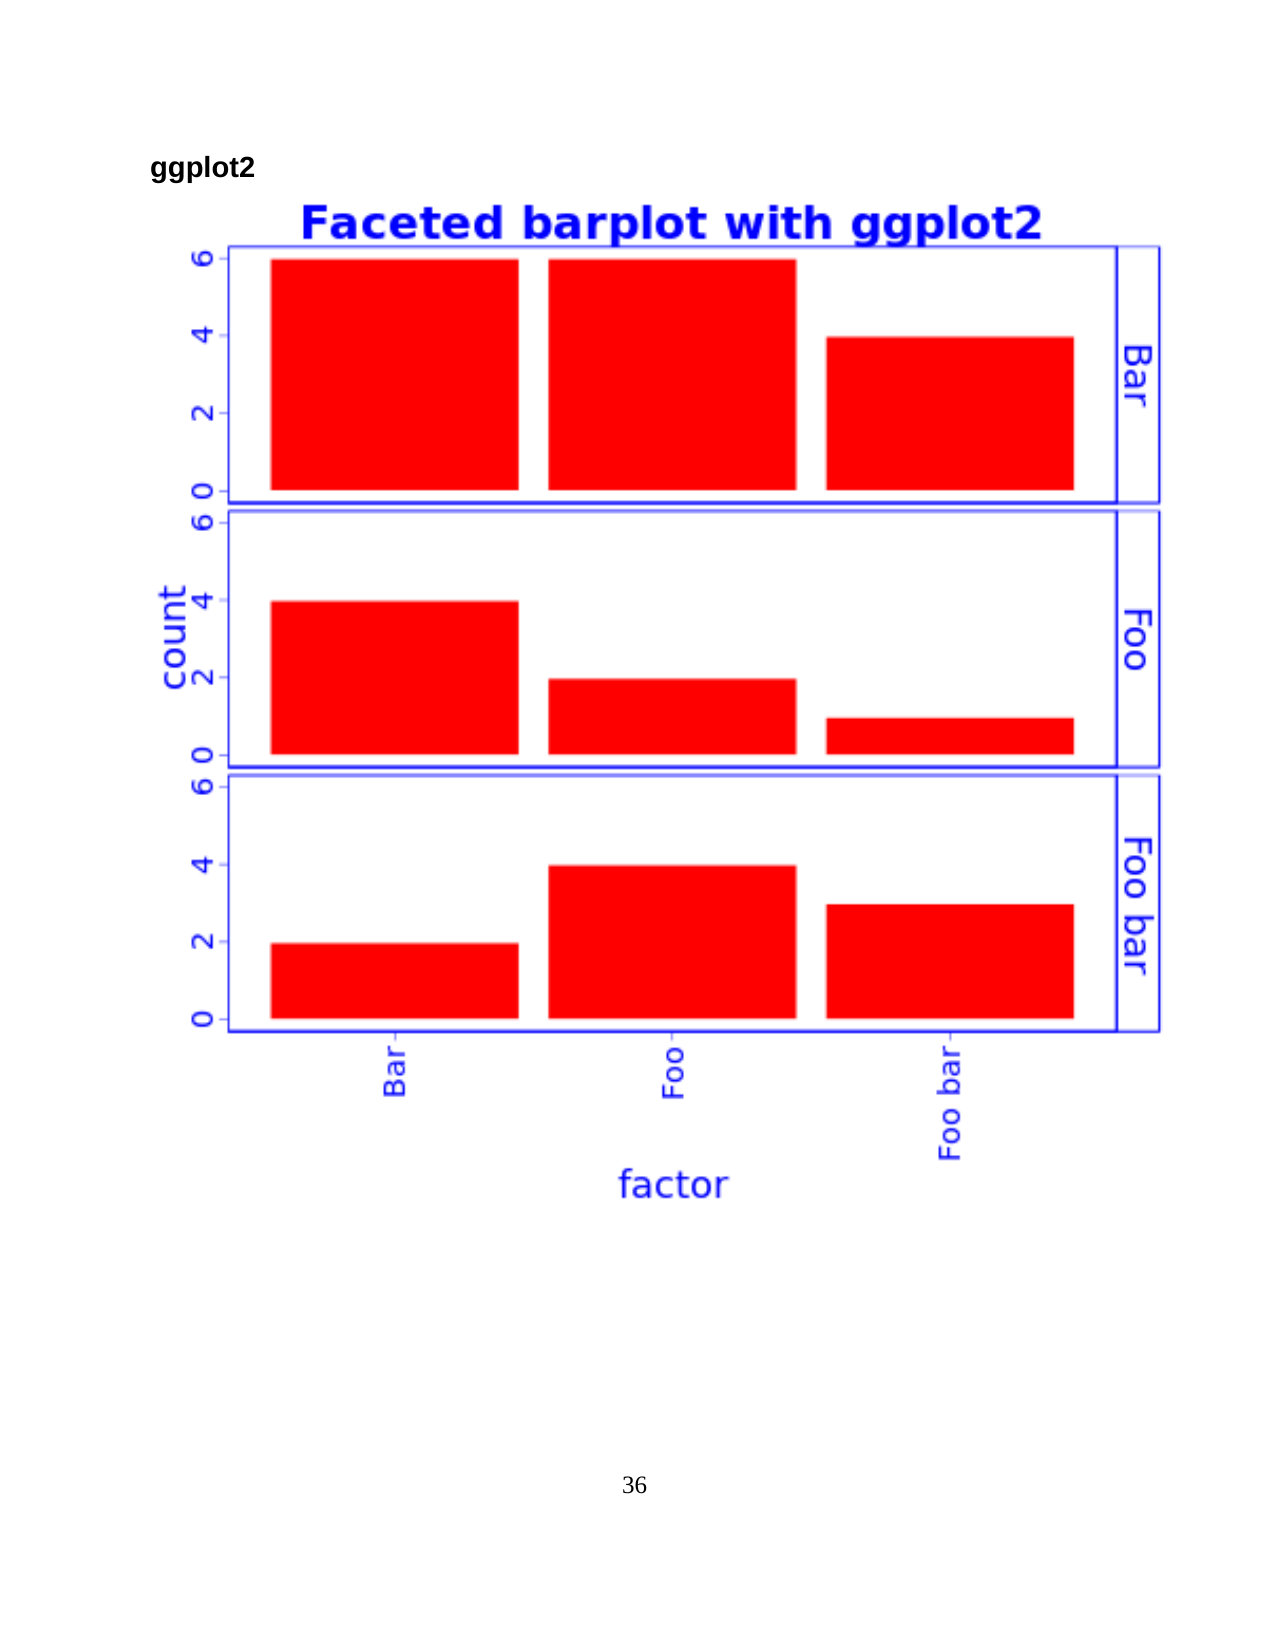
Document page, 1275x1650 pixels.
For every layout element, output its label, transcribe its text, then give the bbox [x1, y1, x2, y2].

picture [150, 196, 1163, 1209]
subtitle ggplot2 [150, 150, 1125, 183]
